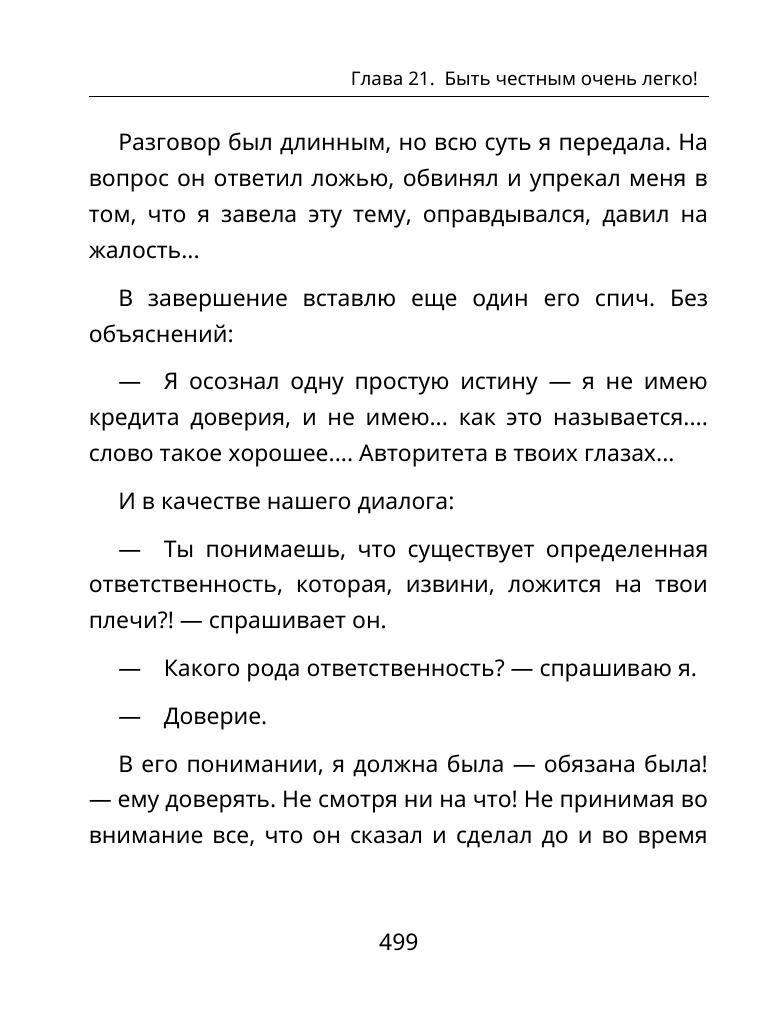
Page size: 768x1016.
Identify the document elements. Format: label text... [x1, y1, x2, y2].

list Ты понимаешь, что существует определенная ответственность, которая, извини, ложится на твои плечи?! — спрашивает он. [88, 532, 709, 636]
text В его понимании, я должна была — обязана была! — ему доверять. Не смотря ни на что! Не принимая во внимание все, что он сказал и сделал до и во время [88, 747, 709, 851]
text В завершение вставлю еще один его спич. Без объяснений: [88, 282, 709, 349]
list Какого рода ответственность? — спрашиваю я. [88, 652, 709, 683]
text И в качестве нашего диалога: [88, 485, 709, 516]
text Разговор был длинным, но всю суть я передала. На вопрос он ответил ложью, обвинял и упрекал меня в том, что я завела эту тему, оправдывался, давил на жалость... [88, 126, 709, 265]
list Я осознал одну простую истину — я не имею кредита доверия, и не имею... как это называется.... слово такое хорошее.... Авторитета в твоих глазах... [88, 365, 709, 468]
list Доверие. [88, 700, 709, 731]
